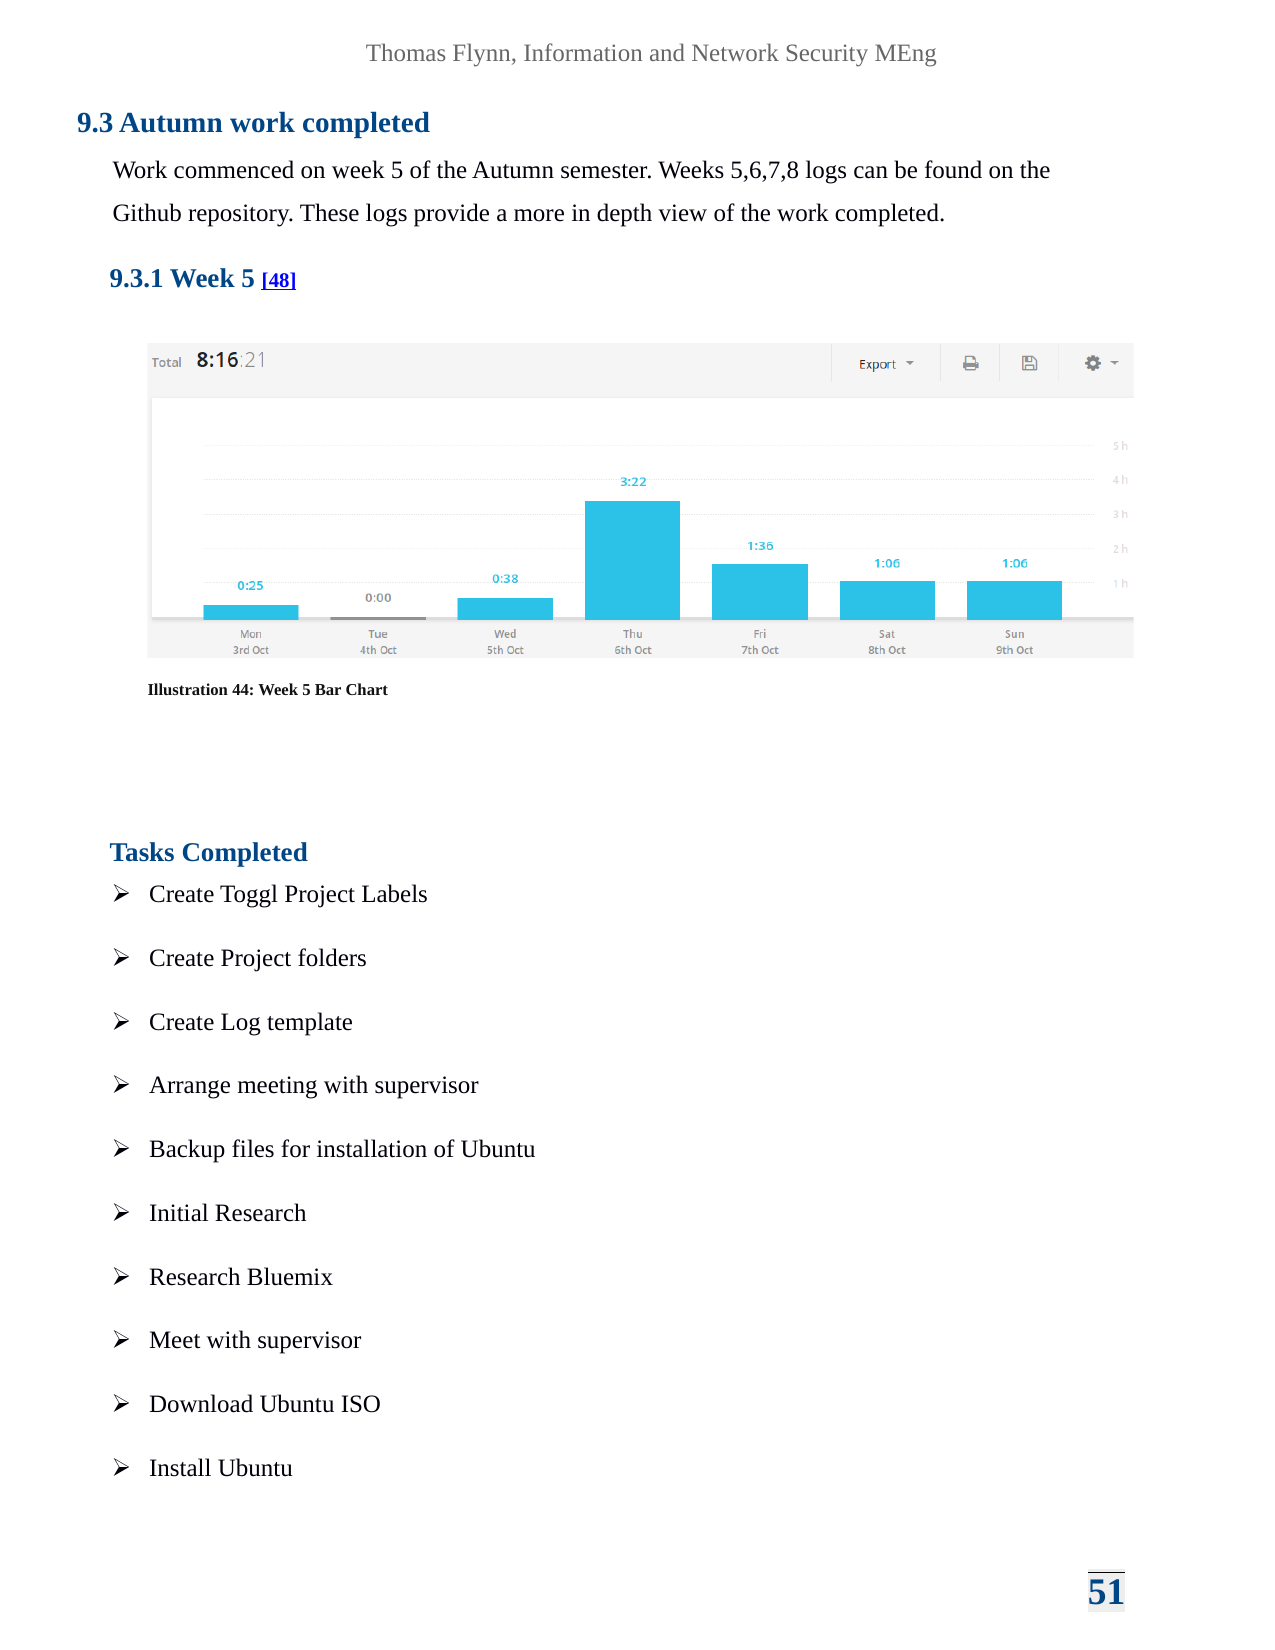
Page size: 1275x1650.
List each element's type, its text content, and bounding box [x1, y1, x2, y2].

list Create Project folders [111, 943, 1125, 972]
list Arrange meeting with supervisor [111, 1071, 1125, 1099]
list Backup files for installation of Ubuntu [111, 1134, 1125, 1163]
subtitle Tasks Completed [109, 836, 1125, 867]
list Research Bluemix [111, 1262, 1125, 1291]
list Meet with supervisor [111, 1326, 1125, 1354]
text Work commenced on week 5 of the Autumn semester. Weeks 5,6,7,8 logs can be found on the Github repository. These logs provide a more in depth view of the work completed. [112, 155, 1125, 227]
picture [147, 343, 1134, 658]
list Create Log template [111, 1007, 1125, 1036]
text Illustration 44: Week 5 Bar Chart [147, 680, 1136, 699]
subtitle 9.3.1 Week 5 [48] [109, 262, 1125, 293]
list Create Toggl Project Labels [111, 879, 1125, 908]
subtitle 9.3 Autumn work completed [74, 105, 1125, 138]
list Download Ubuntu ISO [111, 1389, 1125, 1418]
list Initial Research [111, 1198, 1125, 1227]
list Install Ubuntu [111, 1453, 1125, 1482]
